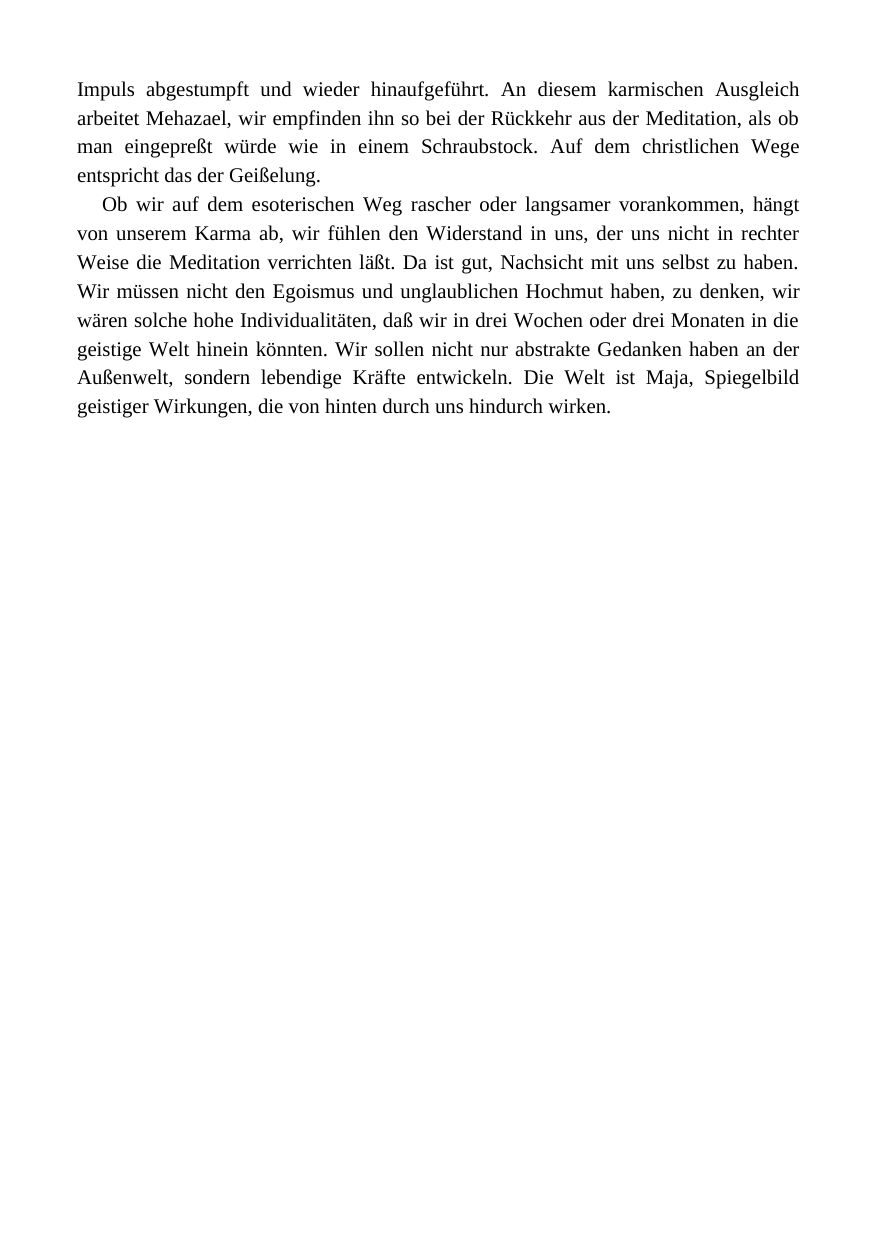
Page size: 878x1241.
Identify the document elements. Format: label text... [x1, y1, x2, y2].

text Ob wir auf dem esoterischen Weg rascher oder langsamer vorankommen, hängt von unserem Karma ab, wir fühlen den Widerstand in uns, der uns nicht in rechter Weise die Meditation verrichten läßt. Da ist gut, Nachsicht mit uns selbst zu haben. Wir müssen nicht den Egoismus und unglaublichen Hochmut haben, zu denken, wir wären solche hohe Individualitäten, daß wir in drei Wochen oder drei Monaten in die geistige Welt hinein könnten. Wir sollen nicht nur abstrakte Gedanken haben an der Außenwelt, sondern lebendige Kräfte entwickeln. Die Welt ist Maja, Spiegelbild geistiger Wirkungen, die von hinten durch uns hindurch wirken. [77, 192, 800, 418]
text Impuls abgestumpft und wieder hinaufgeführt. An diesem karmischen Ausgleich arbeitet Mehazael, wir empfinden ihn so bei der Rückkehr aus der Meditation, als ob man eingepreßt würde wie in einem Schraubstock. Auf dem christlichen Wege entspricht das der Geißelung. [77, 77, 800, 187]
